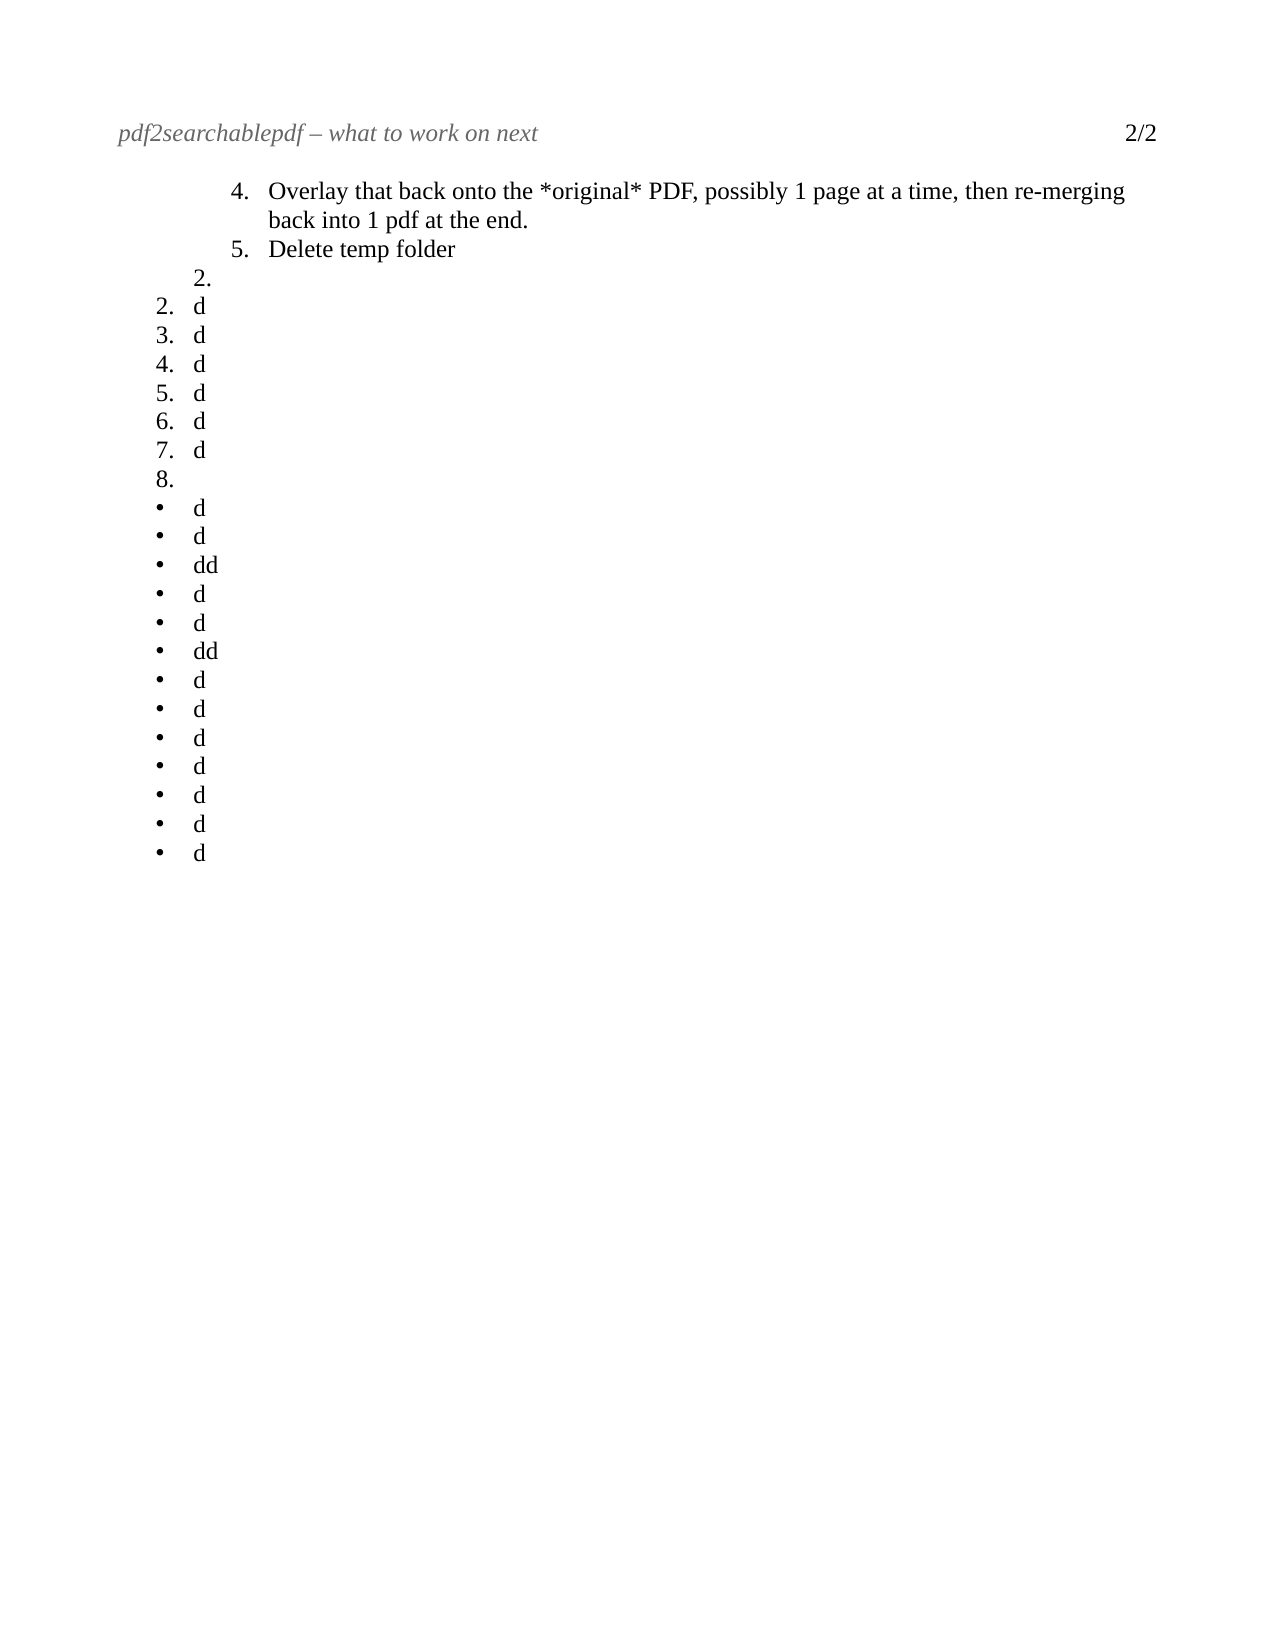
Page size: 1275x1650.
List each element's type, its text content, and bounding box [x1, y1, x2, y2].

list d [156, 406, 1157, 435]
list d [156, 694, 1157, 723]
list dd [156, 636, 1157, 665]
list d [156, 349, 1157, 378]
list Delete temp folder [231, 234, 1157, 263]
list d [156, 378, 1157, 406]
list d [156, 320, 1157, 349]
list d [156, 723, 1157, 751]
list d [156, 780, 1157, 809]
list d [156, 751, 1157, 780]
list d [156, 521, 1157, 550]
list d [156, 493, 1157, 521]
list d [156, 809, 1157, 838]
list d [156, 291, 1157, 320]
list dd [156, 550, 1157, 579]
list d [156, 665, 1157, 694]
list d [156, 435, 1157, 464]
list d [156, 838, 1157, 866]
list d [156, 579, 1157, 608]
list d [156, 608, 1157, 636]
list Overlay that back onto the *original* PDF, possibly 1 page at a time, then re-merging back into 1 pdf at the end. [231, 176, 1157, 234]
